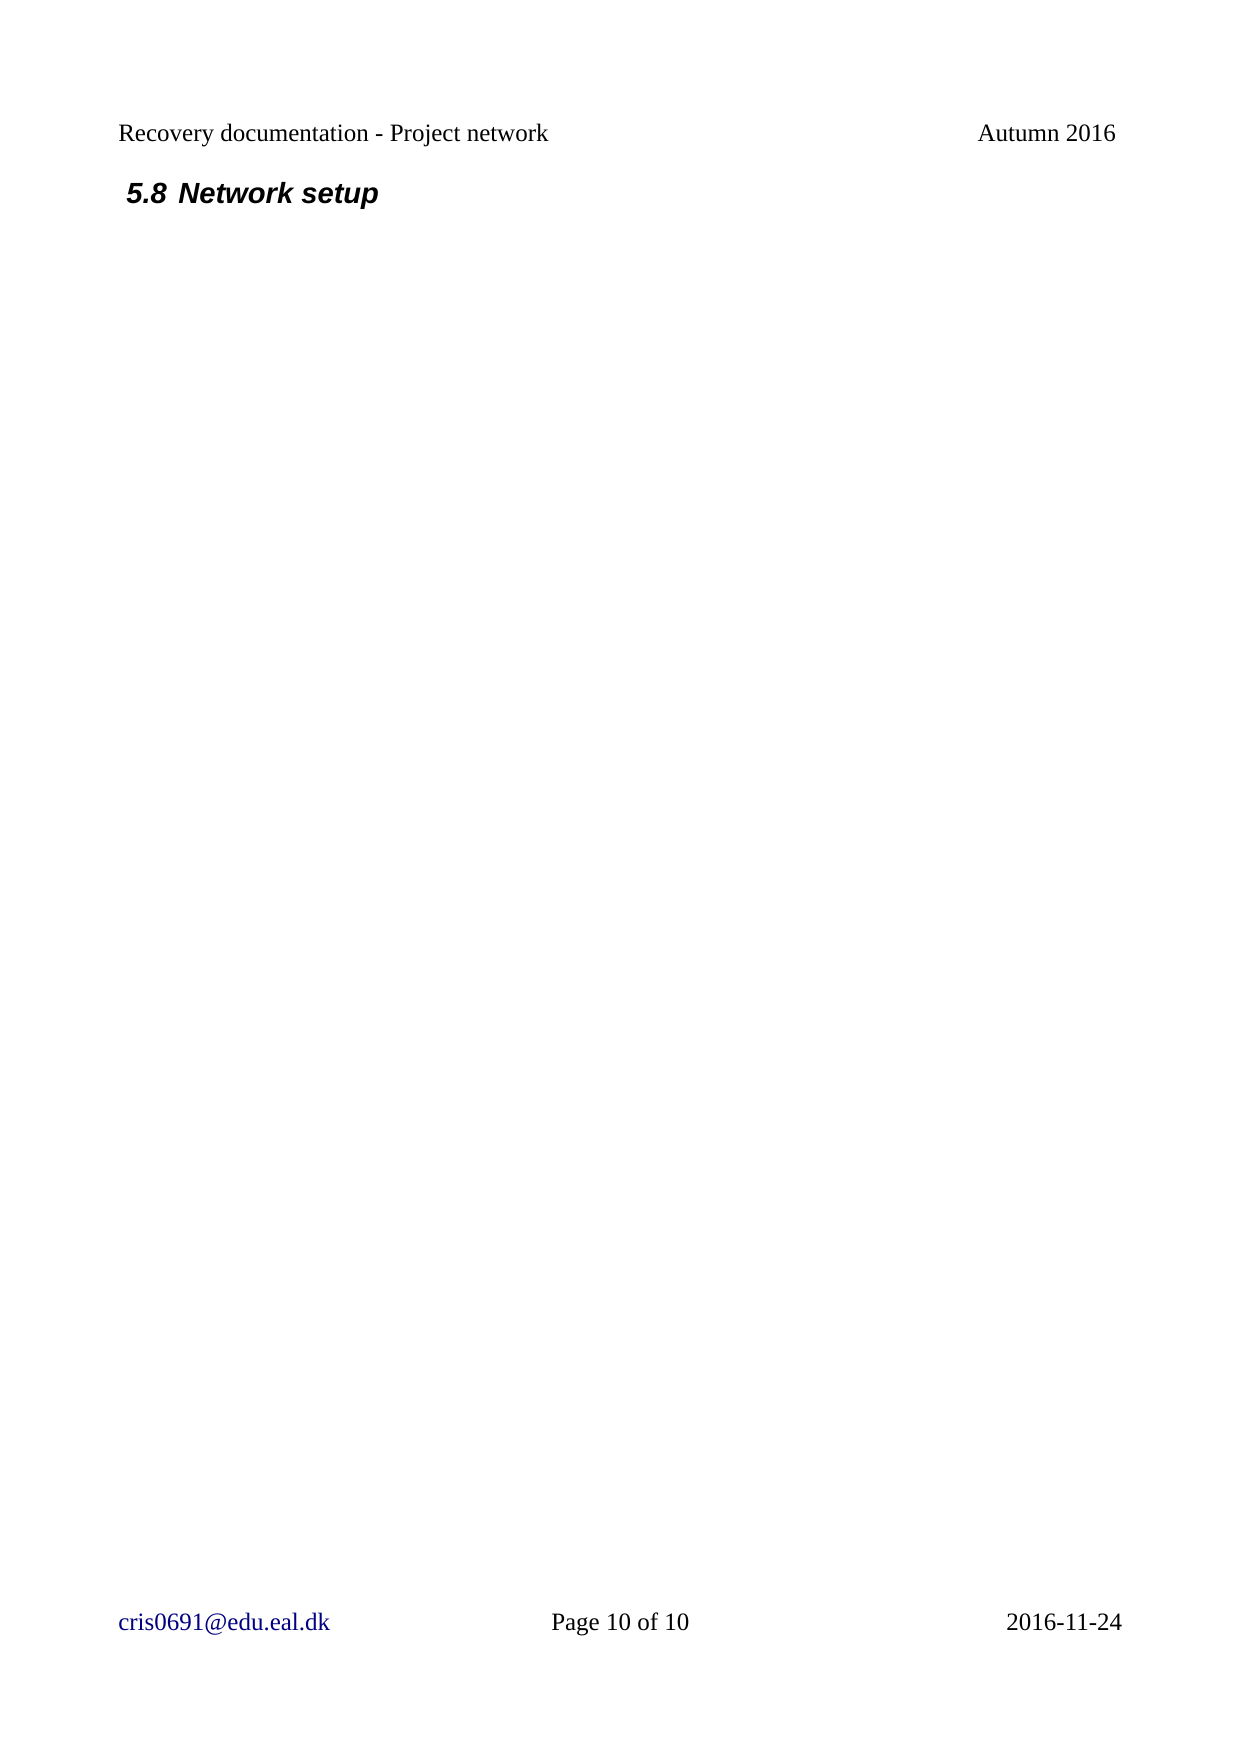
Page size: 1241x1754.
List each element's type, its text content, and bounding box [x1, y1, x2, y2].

subtitle Network setup [118, 176, 1122, 210]
